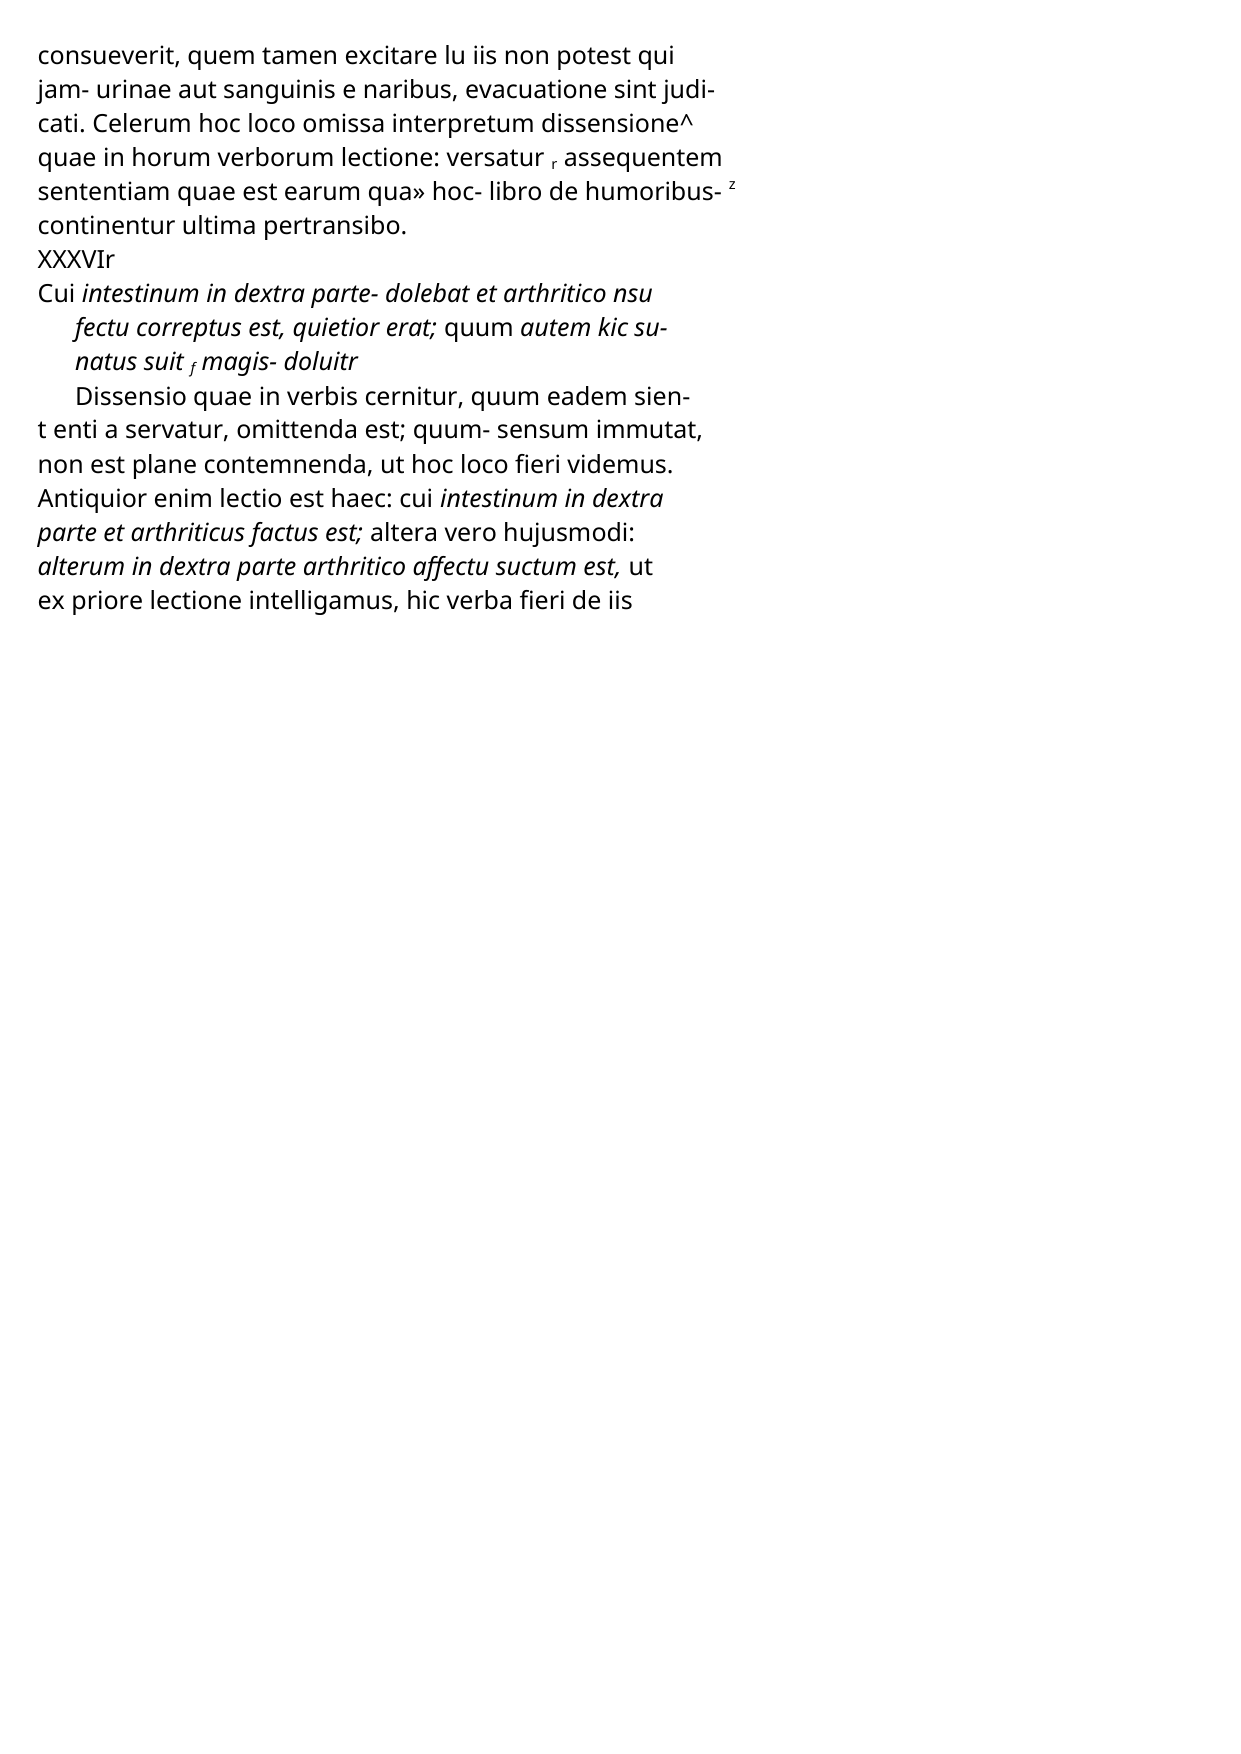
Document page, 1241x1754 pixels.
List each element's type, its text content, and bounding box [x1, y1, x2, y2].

text Cui intestinum in dextra parte- dolebat et arthritico nsu fectu correptus est, quietior erat; quum autem kic su- natus suit f magis- doluitr [37, 276, 1203, 378]
text consueverit, quem tamen excitare lu iis non potest qui jam- urinae aut sanguinis e naribus, evacuatione sint judi- cati. Celerum hoc loco omissa interpretum dissensione^ quae in horum verborum lectione: versatur r assequentem sententiam quae est earum qua» hoc- libro de humoribus- z continentur ultima pertransibo. [37, 37, 1203, 242]
text Dissensio quae in verbis cernitur, quum eadem sien- t enti a servatur, omittenda est; quum- sensum immutat, non est plane contemnenda, ut hoc loco fieri videmus. Antiquior enim lectio est haec: cui intestinum in dextra parte et arthriticus factus est; altera vero hujusmodi: alterum in dextra parte arthritico affectu suctum est, ut ex priore lectione intelligamus, hic verba fieri de iis [37, 378, 1203, 617]
text XXXVIr [37, 242, 1203, 276]
